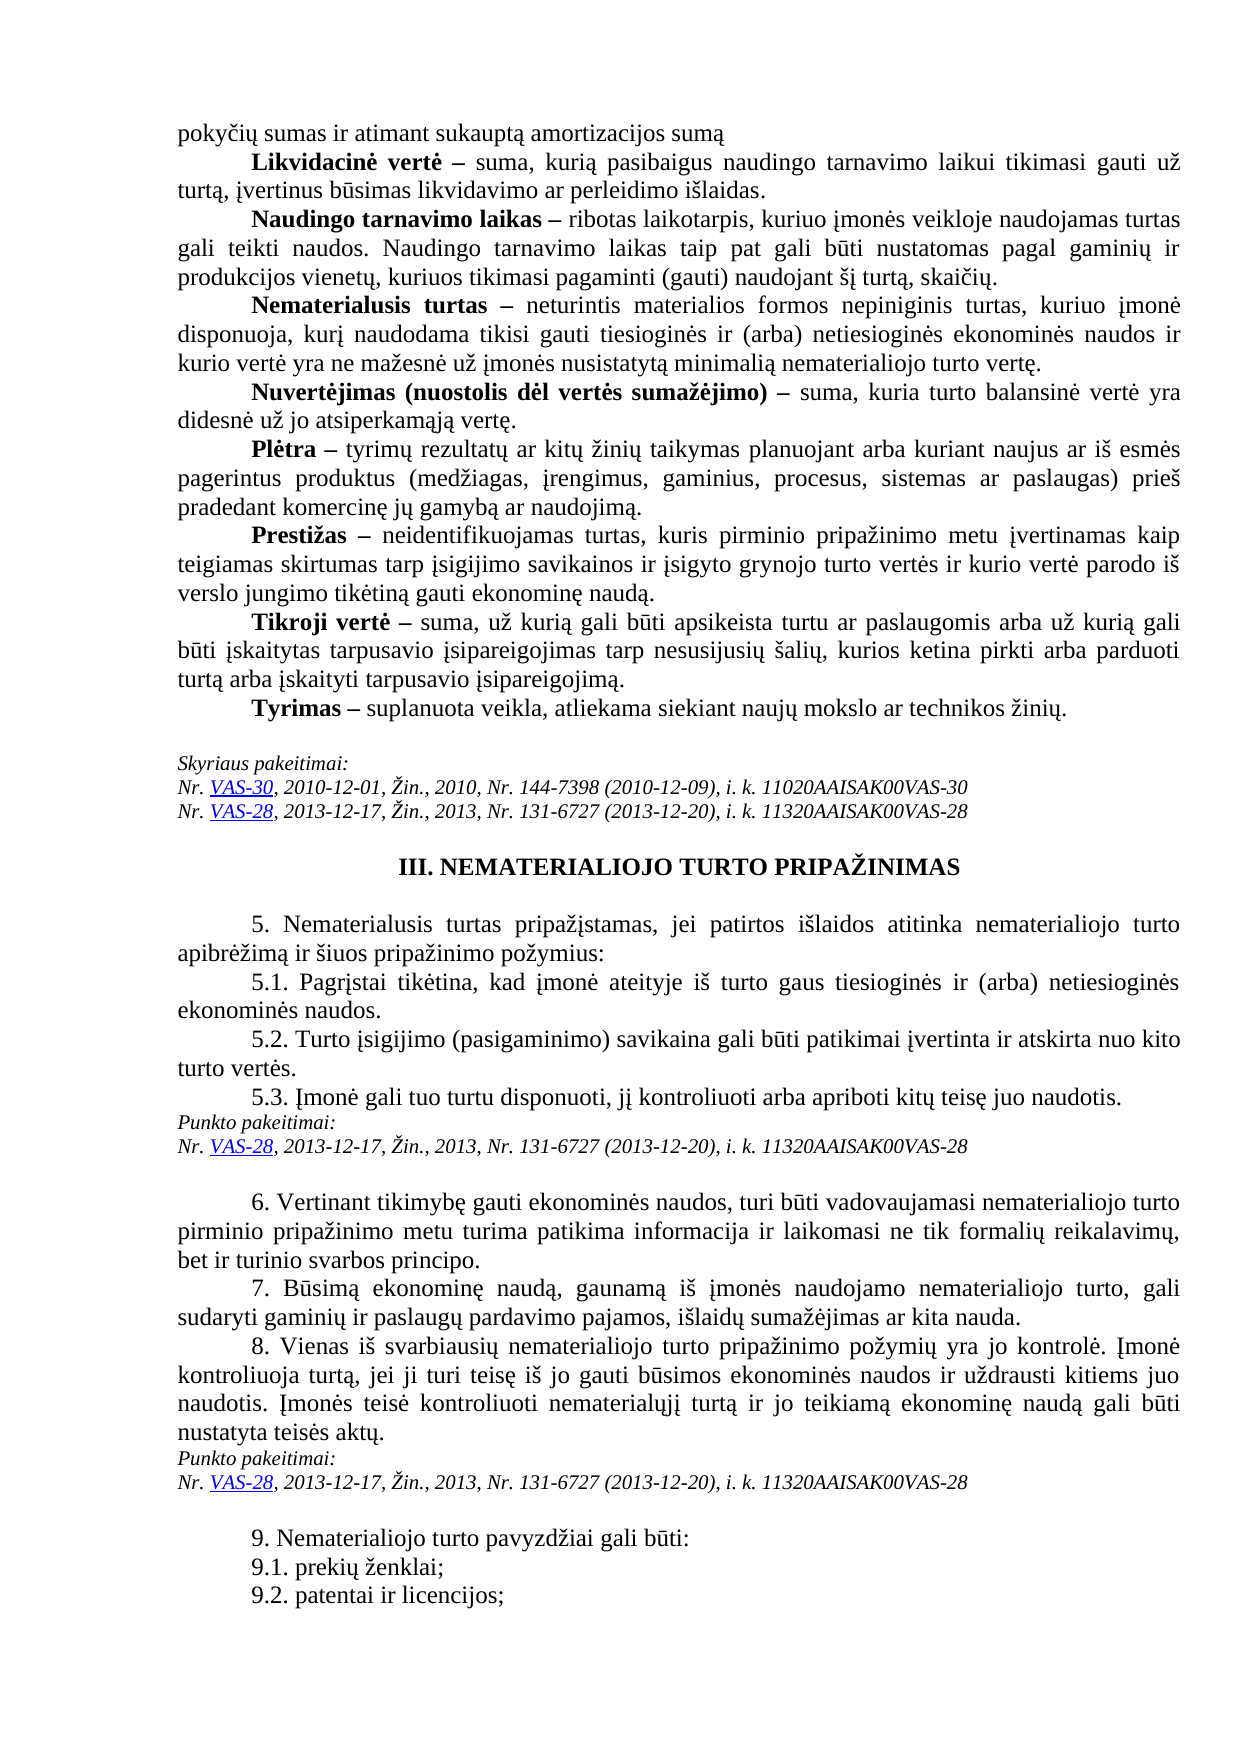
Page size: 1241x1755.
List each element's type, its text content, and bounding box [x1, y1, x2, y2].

text Punkto pakeitimai: [177, 1446, 1181, 1470]
text Nuvertėjimas (nuostolis dėl vertės sumažėjimo) – suma, kuria turto balansinė vertė yra didesnė už jo atsiperkamąją vertę. [177, 377, 1181, 434]
text Plėtra – tyrimų rezultatų ar kitų žinių taikymas planuojant arba kuriant naujus ar iš esmės pagerintus produktus (medžiagas, įrengimus, gaminius, procesus, sistemas ar paslaugas) prieš pradedant komercinę jų gamybą ar naudojimą. [177, 434, 1181, 521]
text Tyrimas – suplanuota veikla, atliekama siekiant naujų mokslo ar technikos žinių. [177, 693, 1181, 722]
text 8. Vienas iš svarbiausių nematerialiojo turto pripažinimo požymių yra jo kontrolė. Įmonė kontroliuoja turtą, jei ji turi teisę iš jo gauti būsimos ekonominės naudos ir uždrausti kitiems juo naudotis. Įmonės teisė kontroliuoti nematerialųjį turtą ir jo teikiamą ekonominę naudą gali būti nustatyta teisės aktų. [177, 1331, 1181, 1446]
text 5.1. Pagrįstai tikėtina, kad įmonė ateityje iš turto gaus tiesioginės ir (arba) netiesioginės ekonominės naudos. [177, 967, 1181, 1024]
text Naudingo tarnavimo laikas – ribotas laikotarpis, kuriuo įmonės veikloje naudojamas turtas gali teikti naudos. Naudingo tarnavimo laikas taip pat gali būti nustatomas pagal gaminių ir produkcijos vienetų, kuriuos tikimasi pagaminti (gauti) naudojant šį turtą, skaičių. [177, 204, 1181, 291]
text Nr. VAS-28, 2013-12-17, Žin., 2013, Nr. 131-6727 (2013-12-20), i. k. 11320AAISAK00VAS-28 [177, 1134, 1181, 1158]
text 5. Nematerialusis turtas pripažįstamas, jei patirtos išlaidos atitinka nematerialiojo turto apibrėžimą ir šiuos pripažinimo požymius: [177, 909, 1181, 967]
text 7. Būsimą ekonominę naudą, gaunamą iš įmonės naudojamo nematerialiojo turto, gali sudaryti gaminių ir paslaugų pardavimo pajamos, išlaidų sumažėjimas ar kita nauda. [177, 1273, 1181, 1331]
text Nematerialusis turtas – neturintis materialios formos nepiniginis turtas, kuriuo įmonė disponuoja, kurį naudodama tikisi gauti tiesioginės ir (arba) netiesioginės ekonominės naudos ir kurio vertė yra ne mažesnė už įmonės nusistatytą minimalią nematerialiojo turto vertę. [177, 291, 1181, 377]
text 9.1. prekių ženklai; [177, 1552, 1181, 1580]
text 9.2. patentai ir licencijos; [177, 1580, 1181, 1609]
text Nr. VAS-28, 2013-12-17, Žin., 2013, Nr. 131-6727 (2013-12-20), i. k. 11320AAISAK00VAS-28 [177, 1470, 1181, 1494]
text 9. Nematerialiojo turto pavyzdžiai gali būti: [177, 1523, 1181, 1552]
text Skyriaus pakeitimai: [177, 751, 1181, 775]
text 5.3. Įmonė gali tuo turtu disponuoti, jį kontroliuoti arba apriboti kitų teisę juo naudotis. [177, 1082, 1181, 1110]
text Likvidacinė vertė – suma, kurią pasibaigus naudingo tarnavimo laikui tikimasi gauti už turtą, įvertinus būsimas likvidavimo ar perleidimo išlaidas. [177, 147, 1181, 204]
text III. NEMATERIALIOJO TURTO PRIPAŽINIMAS [177, 852, 1181, 880]
text Nr. VAS-28, 2013-12-17, Žin., 2013, Nr. 131-6727 (2013-12-20), i. k. 11320AAISAK00VAS-28 [177, 799, 1181, 823]
text Prestižas – neidentifikuojamas turtas, kuris pirminio pripažinimo metu įvertinamas kaip teigiamas skirtumas tarp įsigijimo savikainos ir įsigyto grynojo turto vertės ir kurio vertė parodo iš verslo jungimo tikėtiną gauti ekonominę naudą. [177, 521, 1181, 607]
text 6. Vertinant tikimybę gauti ekonominės naudos, turi būti vadovaujamasi nematerialiojo turto pirminio pripažinimo metu turima patikima informacija ir laikomasi ne tik formalių reikalavimų, bet ir turinio svarbos principo. [177, 1187, 1181, 1273]
text 5.2. Turto įsigijimo (pasigaminimo) savikaina gali būti patikimai įvertinta ir atskirta nuo kito turto vertės. [177, 1024, 1181, 1082]
text pokyčių sumas ir atimant sukauptą amortizacijos sumą [177, 118, 1181, 147]
text Tikroji vertė – suma, už kurią gali būti apsikeista turtu ar paslaugomis arba už kurią gali būti įskaitytas tarpusavio įsipareigojimas tarp nesusijusių šalių, kurios ketina pirkti arba parduoti turtą arba įskaityti tarpusavio įsipareigojimą. [177, 607, 1181, 693]
text Nr. VAS-30, 2010-12-01, Žin., 2010, Nr. 144-7398 (2010-12-09), i. k. 11020AAISAK00VAS-30 [177, 775, 1181, 799]
text Punkto pakeitimai: [177, 1110, 1181, 1134]
